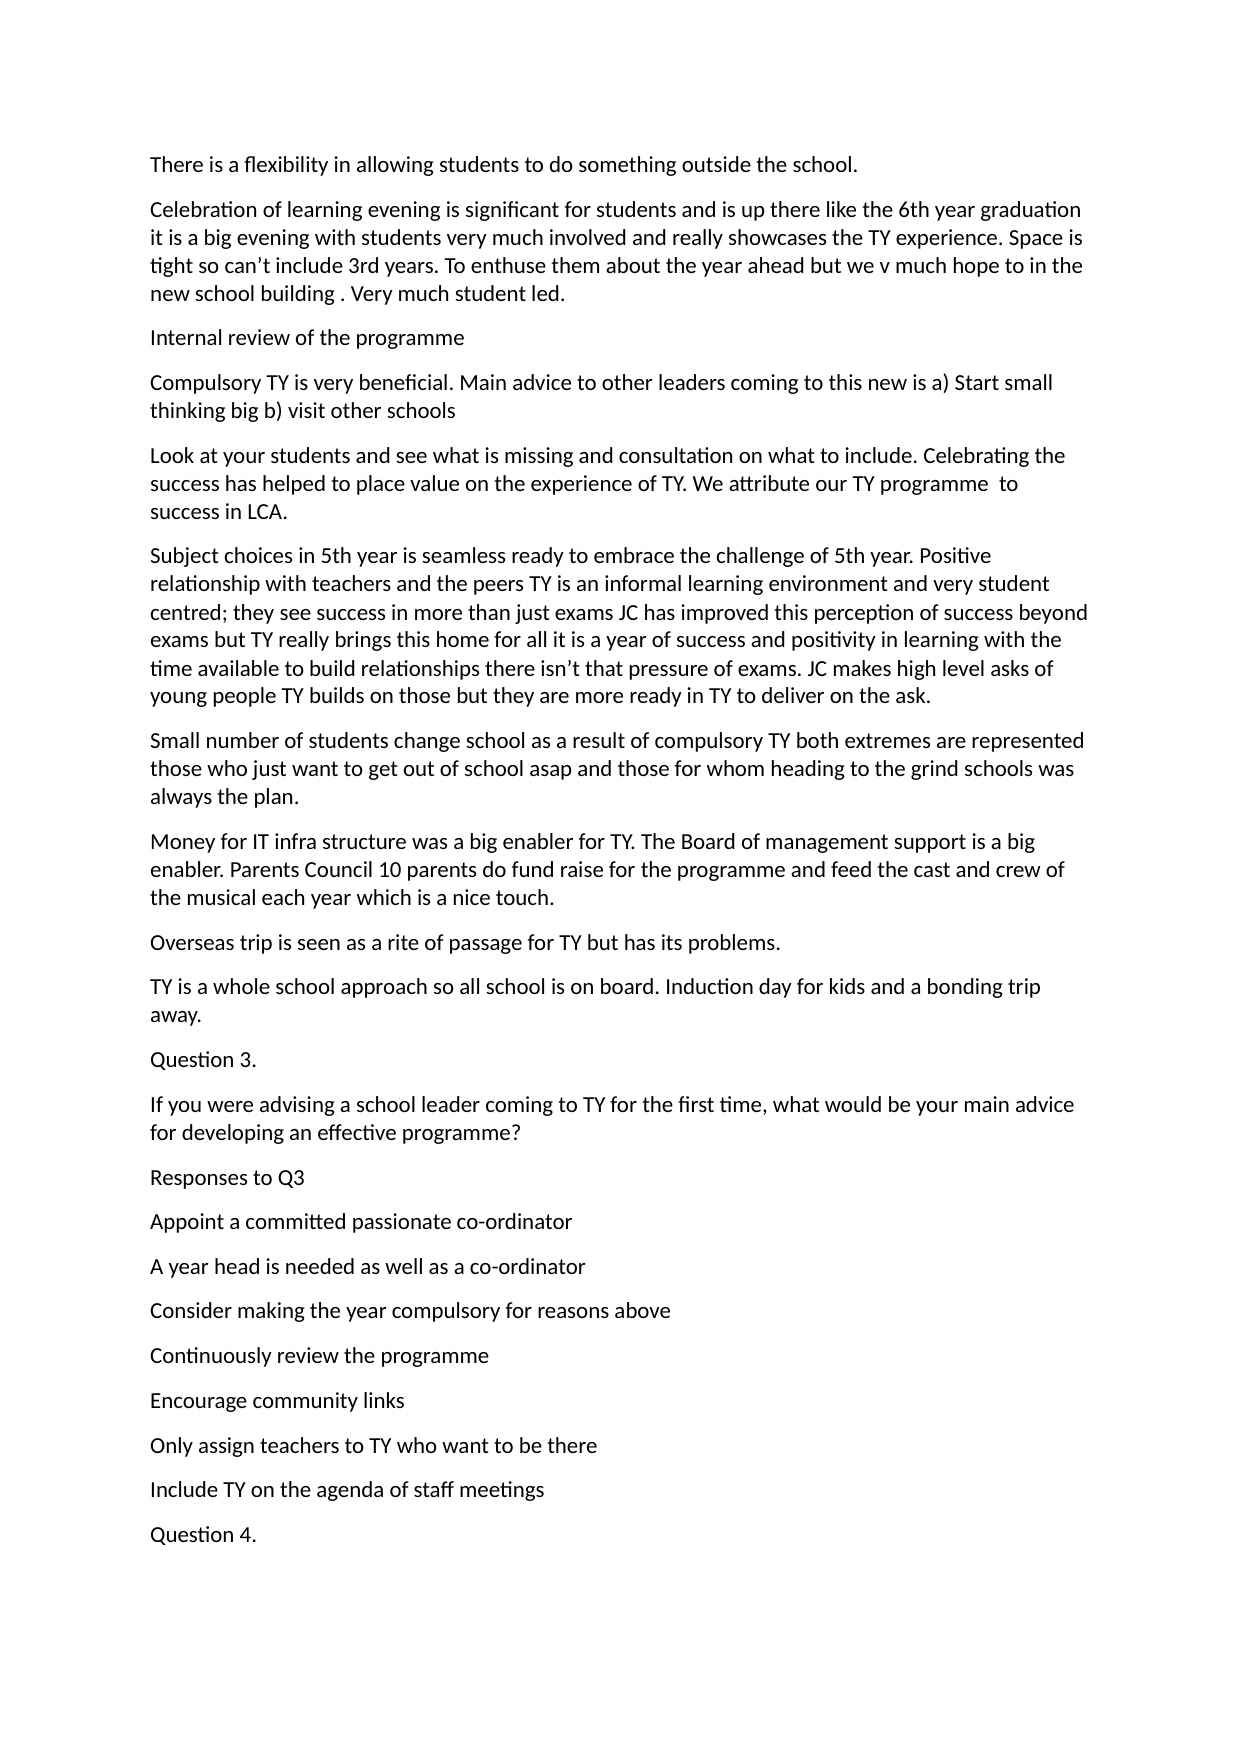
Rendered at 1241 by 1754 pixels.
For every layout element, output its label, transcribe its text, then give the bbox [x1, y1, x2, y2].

text Look at your students and see what is missing and consultation on what to include. Celebrating the success has helped to place value on the experience of TY. We attribute our TY programme to success in LCA. [150, 441, 1090, 525]
text Include TY on the agenda of staff meetings [150, 1475, 1090, 1503]
text Only assign teachers to TY who want to be there [150, 1431, 1090, 1459]
text Small number of students change school as a result of compulsory TY both extremes are represented those who just want to get out of school asap and those for whom heading to the grind schools was always the plan. [150, 726, 1090, 810]
text Continuously review the programme [150, 1341, 1090, 1369]
text A year head is needed as well as a co-ordinator [150, 1252, 1090, 1280]
text Encourage community links [150, 1386, 1090, 1414]
text Appoint a committed passionate co-ordinator [150, 1207, 1090, 1235]
text Question 3. [150, 1045, 1090, 1073]
text Overseas trip is seen as a rite of passage for TY but has its problems. [150, 928, 1090, 956]
text Celebration of learning evening is significant for students and is up there like the 6th year graduation it is a big evening with students very much involved and really showcases the TY experience. Space is tight so can’t include 3rd years. To enthuse them about the year ahead but we v much hope to in the new school building . Very much student led. [150, 195, 1090, 307]
text There is a flexibility in allowing students to do something outside the school. [150, 150, 1090, 178]
text Responses to Q3 [150, 1163, 1090, 1191]
text Consider making the year compulsory for reasons above [150, 1297, 1090, 1325]
text Question 4. [150, 1520, 1090, 1548]
text If you were advising a school leader coming to TY for the first time, what would be your main advice for developing an effective programme? [150, 1090, 1090, 1146]
text Internal review of the programme [150, 323, 1090, 351]
text Money for IT infra structure was a big enabler for TY. The Board of management support is a big enabler. Parents Council 10 parents do fund raise for the programme and feed the cast and crew of the musical each year which is a nice touch. [150, 827, 1090, 911]
text Subject choices in 5th year is seamless ready to embrace the challenge of 5th year. Positive relationship with teachers and the peers TY is an informal learning environment and very student centred; they see success in more than just exams JC has improved this perception of success beyond exams but TY really brings this home for all it is a year of success and positivity in learning with the time available to build relationships there isn’t that pressure of exams. JC makes high level asks of young people TY builds on those but they are more ready in TY to deliver on the ask. [150, 542, 1090, 710]
text Compulsory TY is very beneficial. Main advice to other leaders coming to this new is a) Start small thinking big b) visit other schools [150, 368, 1090, 424]
text TY is a whole school approach so all school is on board. Induction day for kids and a bonding trip away. [150, 972, 1090, 1028]
